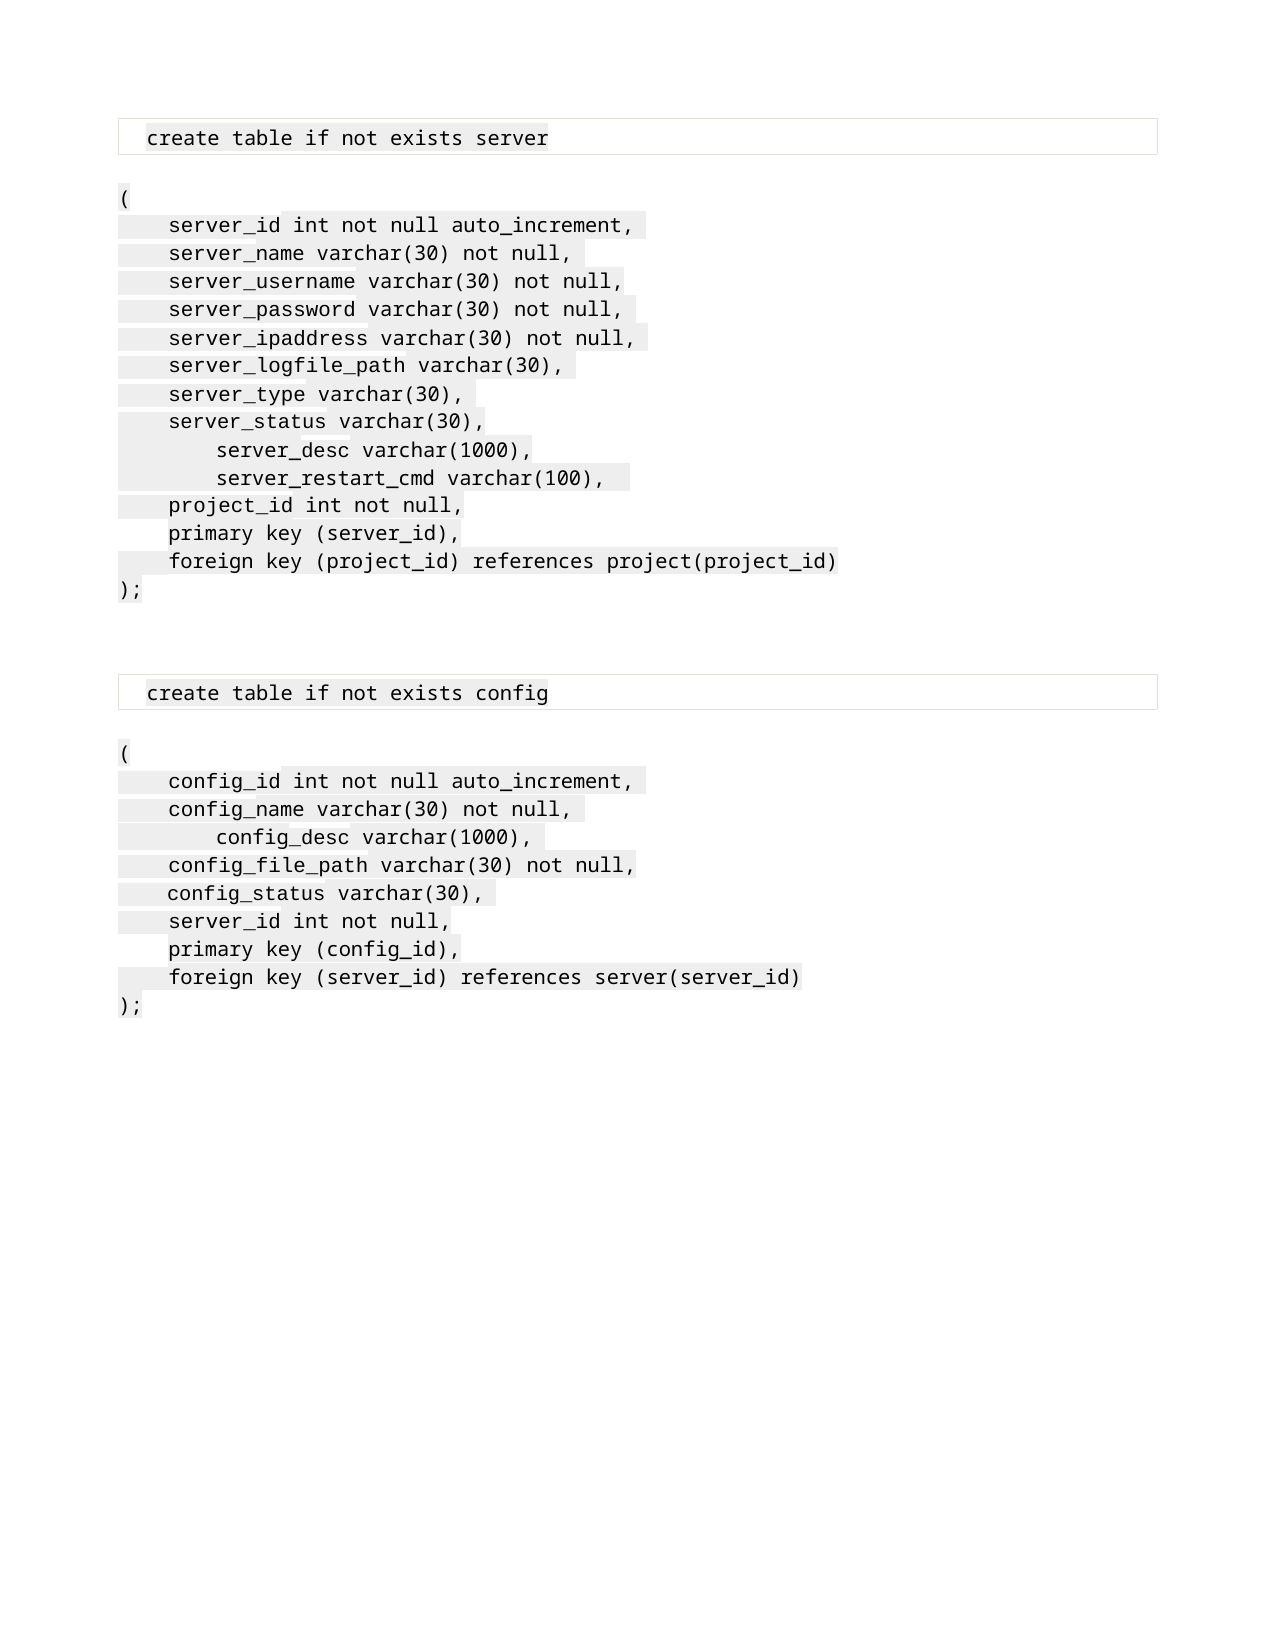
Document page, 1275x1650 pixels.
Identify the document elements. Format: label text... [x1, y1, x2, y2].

text foreign key (project_id) references project(project_id) [118, 547, 1157, 575]
text ); [118, 575, 1157, 603]
text server_status varchar(30), [118, 407, 1157, 435]
text create table if not exists server [119, 119, 1157, 154]
text server_type varchar(30), [118, 379, 1157, 407]
text config_file_path varchar(30) not null, [118, 850, 1157, 878]
text create table if not exists config [119, 675, 1157, 709]
text config_id int not null auto_increment, [118, 766, 1157, 794]
text ( [118, 739, 1157, 766]
text config_status varchar(30), [118, 878, 1157, 906]
text config_name varchar(30) not null, [118, 794, 1157, 822]
text server_id int not null, [118, 906, 1157, 934]
text server_id int not null auto_increment, [118, 211, 1157, 239]
text foreign key (server_id) references server(server_id) [118, 962, 1157, 990]
text server_ipaddress varchar(30) not null, [118, 323, 1157, 351]
text server_password varchar(30) not null, [118, 295, 1157, 323]
text config_desc varchar(1000), [118, 822, 1157, 850]
text server_username varchar(30) not null, [118, 267, 1157, 295]
text primary key (config_id), [118, 934, 1157, 962]
text server_name varchar(30) not null, [118, 239, 1157, 267]
text project_id int not null, [118, 491, 1157, 519]
text primary key (server_id), [118, 519, 1157, 547]
text server_restart_cmd varchar(100), [118, 463, 1157, 491]
text ); [118, 990, 1157, 1018]
text ( [118, 183, 1157, 211]
text server_desc varchar(1000), [118, 435, 1157, 463]
text server_logfile_path varchar(30), [118, 351, 1157, 379]
